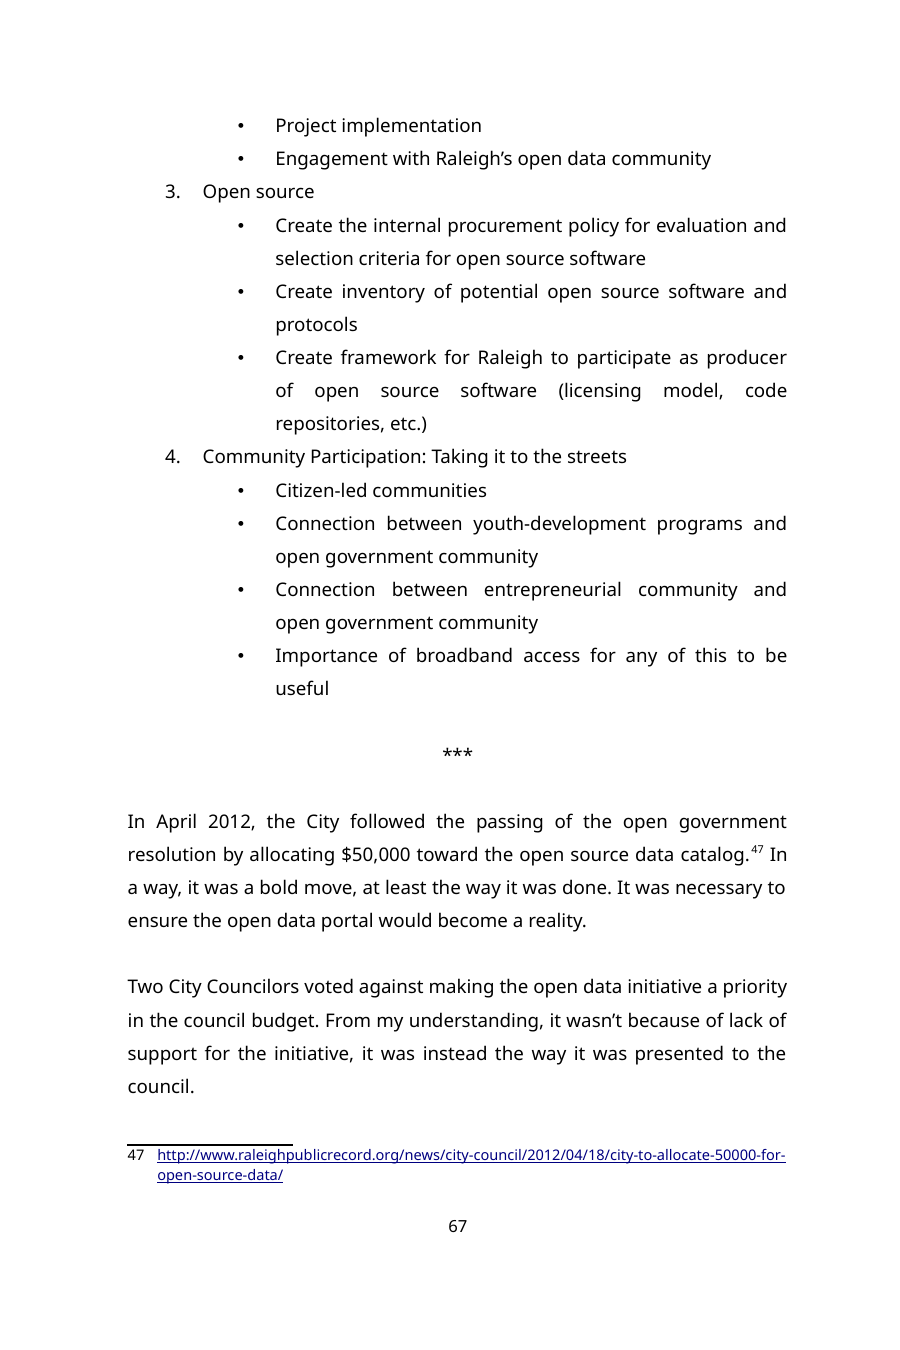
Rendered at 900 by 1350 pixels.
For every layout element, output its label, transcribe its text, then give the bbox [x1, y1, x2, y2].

list Open source [165, 179, 787, 204]
list Create the internal procurement policy for evaluation and selection criteria for open source software [238, 212, 787, 271]
list Create framework for Raleigh to participate as producer of open source software (licensing model, code repositories, etc.) [238, 344, 787, 436]
text http://www.raleighpublicrecord.org/news/city-council/2012/04/18/city-to-allocate-50000-for-open-source-data/ [127, 1145, 787, 1185]
list Importance of broadband access for any of this to be useful [238, 642, 787, 701]
list Connection between entrepreneurial community and open government community [238, 576, 787, 635]
list Community Participation: Taking it to the streets [165, 444, 787, 469]
list Create inventory of potential open source software and protocols [238, 278, 787, 337]
list Citizen-led communities [238, 477, 787, 502]
text *** [127, 742, 787, 767]
text Two City Councilors voted against making the open data initiative a priority in the council budget. From my understanding, it wasn’t because of lack of support for the initiative, it was instead the way it was presented to the council. [127, 974, 787, 1099]
list Project implementation [238, 112, 787, 138]
list Engagement with Raleigh’s open data community [238, 146, 787, 171]
text In April 2012, the City followed the passing of the open government resolution by allocating $50,000 toward the open source data catalog. In a way, it was a bold move, at least the way it was done. It was necessary to ensure the open data portal would become a reality. [127, 808, 787, 933]
list Connection between youth-development programs and open government community [238, 510, 787, 569]
